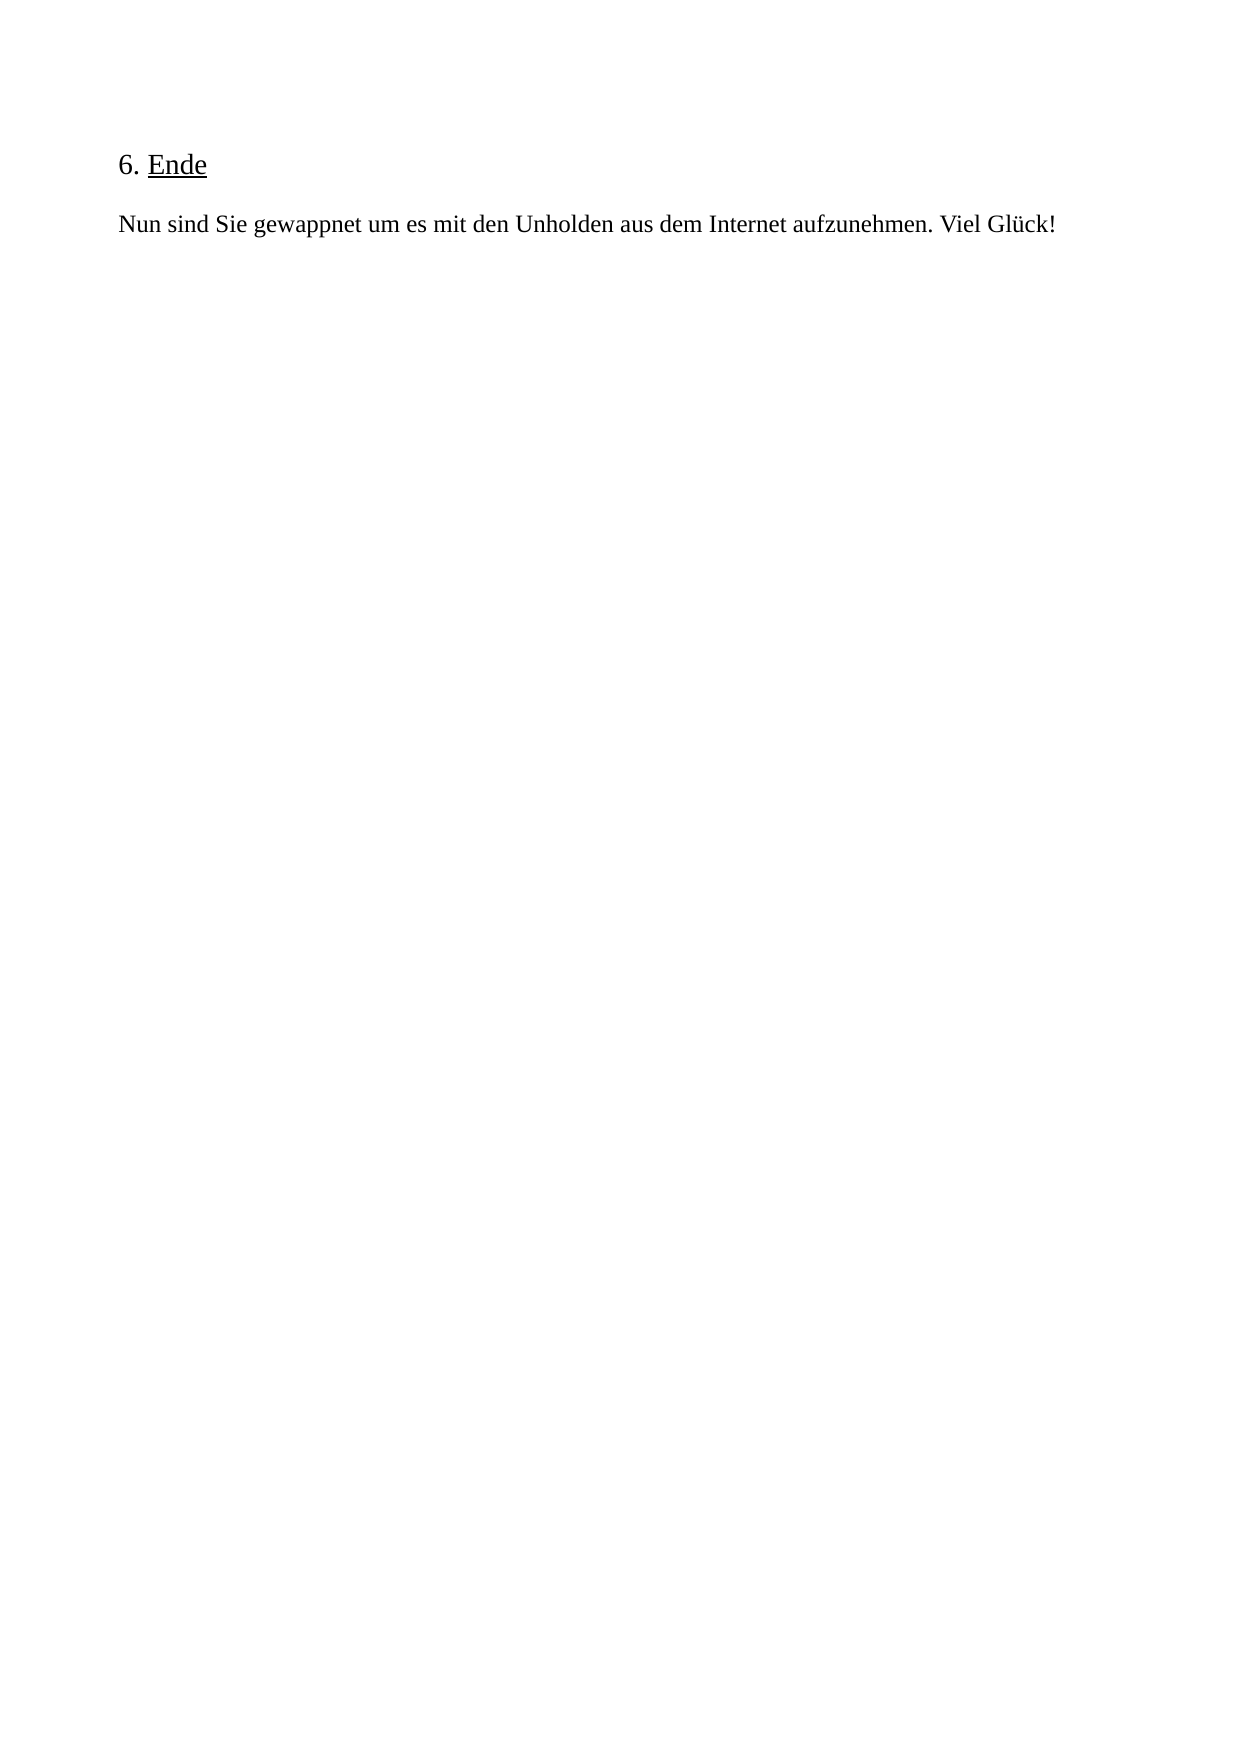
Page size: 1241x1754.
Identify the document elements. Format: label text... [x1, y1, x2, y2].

text Nun sind Sie gewappnet um es mit den Unholden aus dem Internet aufzunehmen. Viel Glück! [118, 209, 1122, 238]
text 6. Ende [118, 147, 1122, 180]
